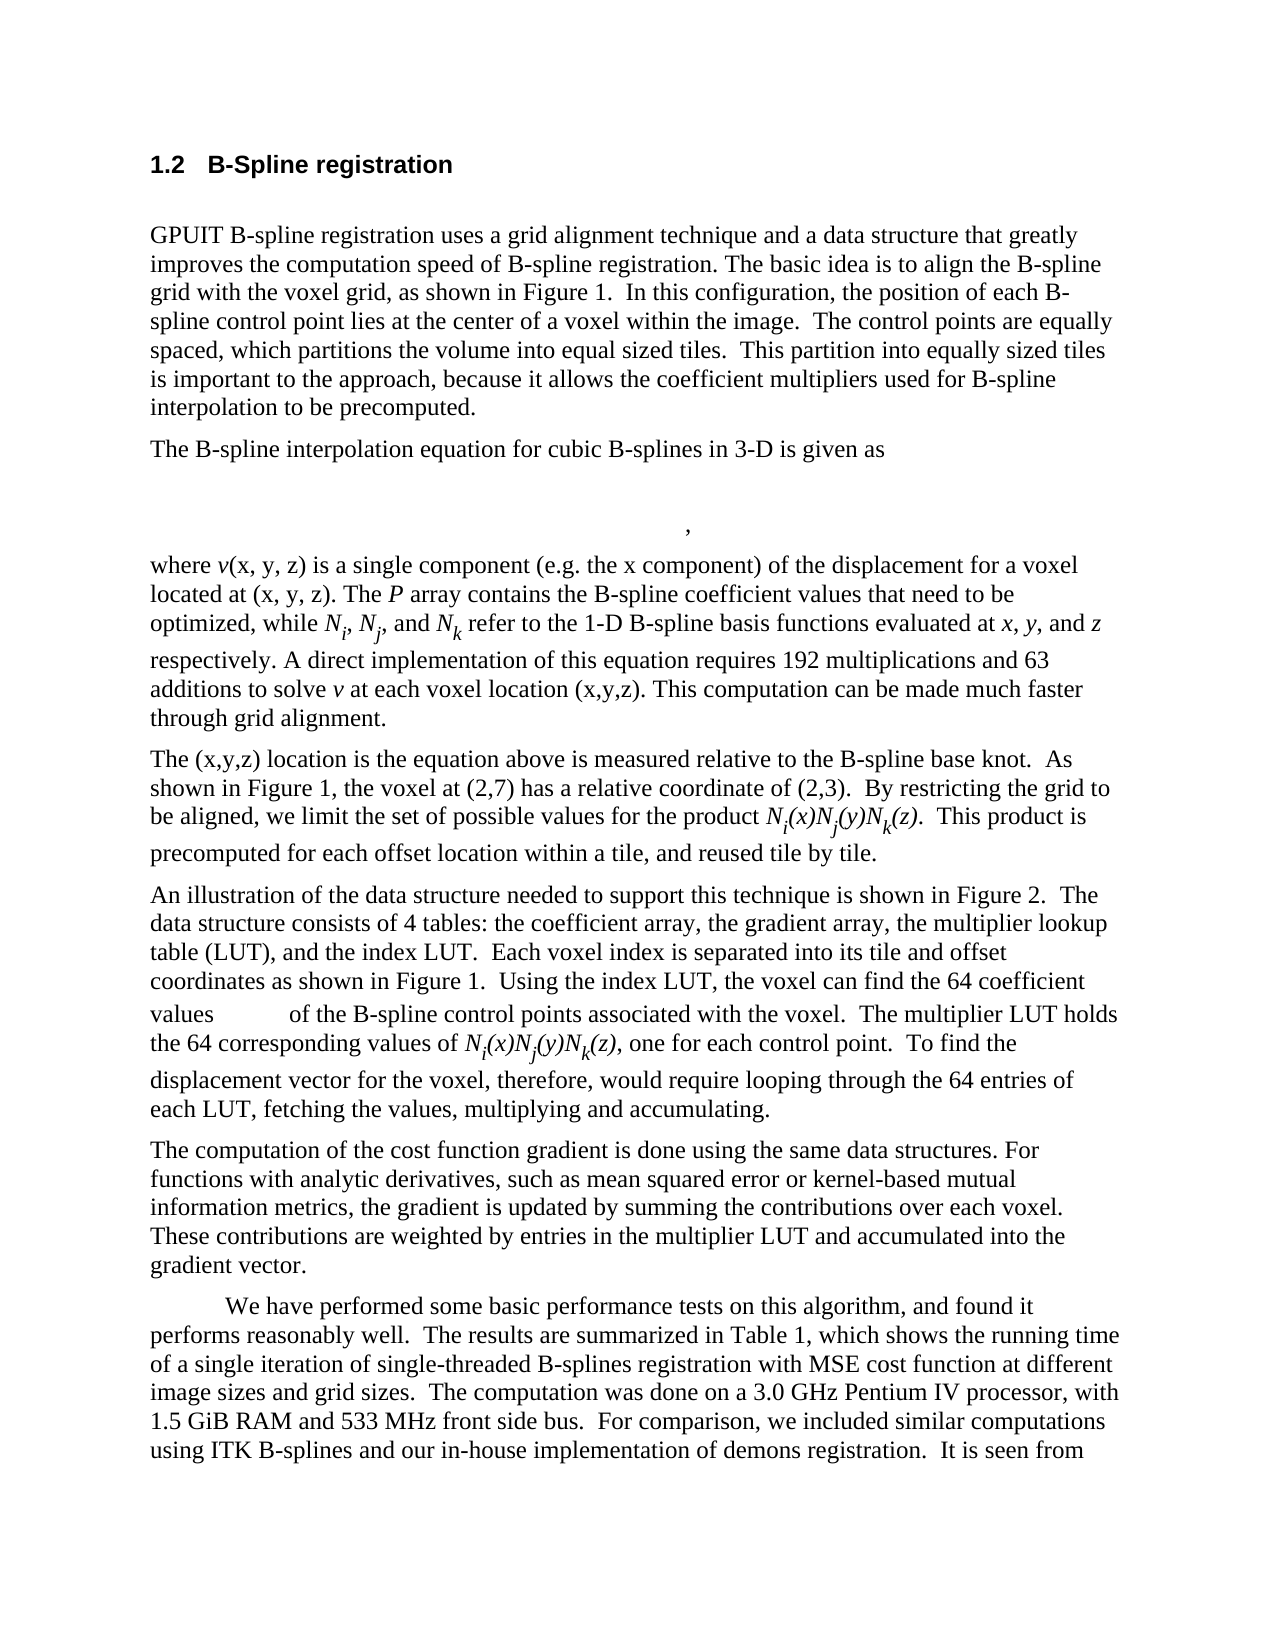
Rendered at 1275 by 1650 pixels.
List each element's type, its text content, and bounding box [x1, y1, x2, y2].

text GPUIT B-spline registration uses a grid alignment technique and a data structure that greatly improves the computation speed of B-spline registration. The basic idea is to align the B-spline grid with the voxel grid, as shown in Figure 1. In this configuration, the position of each B-spline control point lies at the center of a voxel within the image. The control points are equally spaced, which partitions the volume into equal sized tiles. This partition into equally sized tiles is important to the approach, because it allows the coefficient multipliers used for B-spline interpolation to be precomputed. [150, 220, 1125, 421]
text An illustration of the data structure needed to support this technique is shown in Figure 2. The data structure consists of 4 tables: the coefficient array, the gradient array, the multiplier lookup table (LUT), and the index LUT. Each voxel index is separated into its tile and offset coordinates as shown in Figure 1. Using the index LUT, the voxel can find the 64 coefficient valuesof the B-spline control points associated with the voxel. The multiplier LUT holds the 64 corresponding values of Ni(x)Nj(y)Nk(z), one for each control point. To find the displacement vector for the voxel, therefore, would require looping through the 64 entries of each LUT, fetching the values, multiplying and accumulating. [150, 880, 1125, 1122]
subtitle B-Spline registration [150, 150, 1125, 179]
text The computation of the cost function gradient is done using the same data structures. For functions with analytic derivatives, such as mean squared error or kernel-based mutual information metrics, the gradient is updated by summing the contributions over each voxel. These contributions are weighted by entries in the multiplier LUT and accumulated into the gradient vector. [150, 1135, 1125, 1279]
text , [150, 475, 1125, 538]
text where v(x, y, z) is a single component (e.g. the x component) of the displacement for a voxel located at (x, y, z). The P array contains the B-spline coefficient values that need to be optimized, while Ni, Nj, and Nk refer to the 1-D B-spline basis functions evaluated at x, y, and z respectively. A direct implementation of this equation requires 192 multiplications and 63 additions to solve v at each voxel location (x,y,z). This computation can be made much faster through grid alignment. [150, 550, 1125, 731]
text The B-spline interpolation equation for cubic B-splines in 3-D is given as [150, 434, 1125, 462]
text We have performed some basic performance tests on this algorithm, and found it performs reasonably well. The results are summarized in Table 1, which shows the running time of a single iteration of single-threaded B-splines registration with MSE cost function at different image sizes and grid sizes. The computation was done on a 3.0 GHz Pentium IV processor, with 1.5 GiB RAM and 533 MHz front side bus. For comparison, we included similar computations using ITK B-splines and our in-house implementation of demons registration. It is seen from [150, 1291, 1125, 1464]
text The (x,y,z) location is the equation above is measured relative to the B-spline base knot. As shown in Figure 1, the voxel at (2,7) has a relative coordinate of (2,3). By restricting the grid to be aligned, we limit the set of possible values for the product Ni(x)Nj(y)Nk(z). This product is precomputed for each offset location within a tile, and reused tile by tile. [150, 744, 1125, 867]
